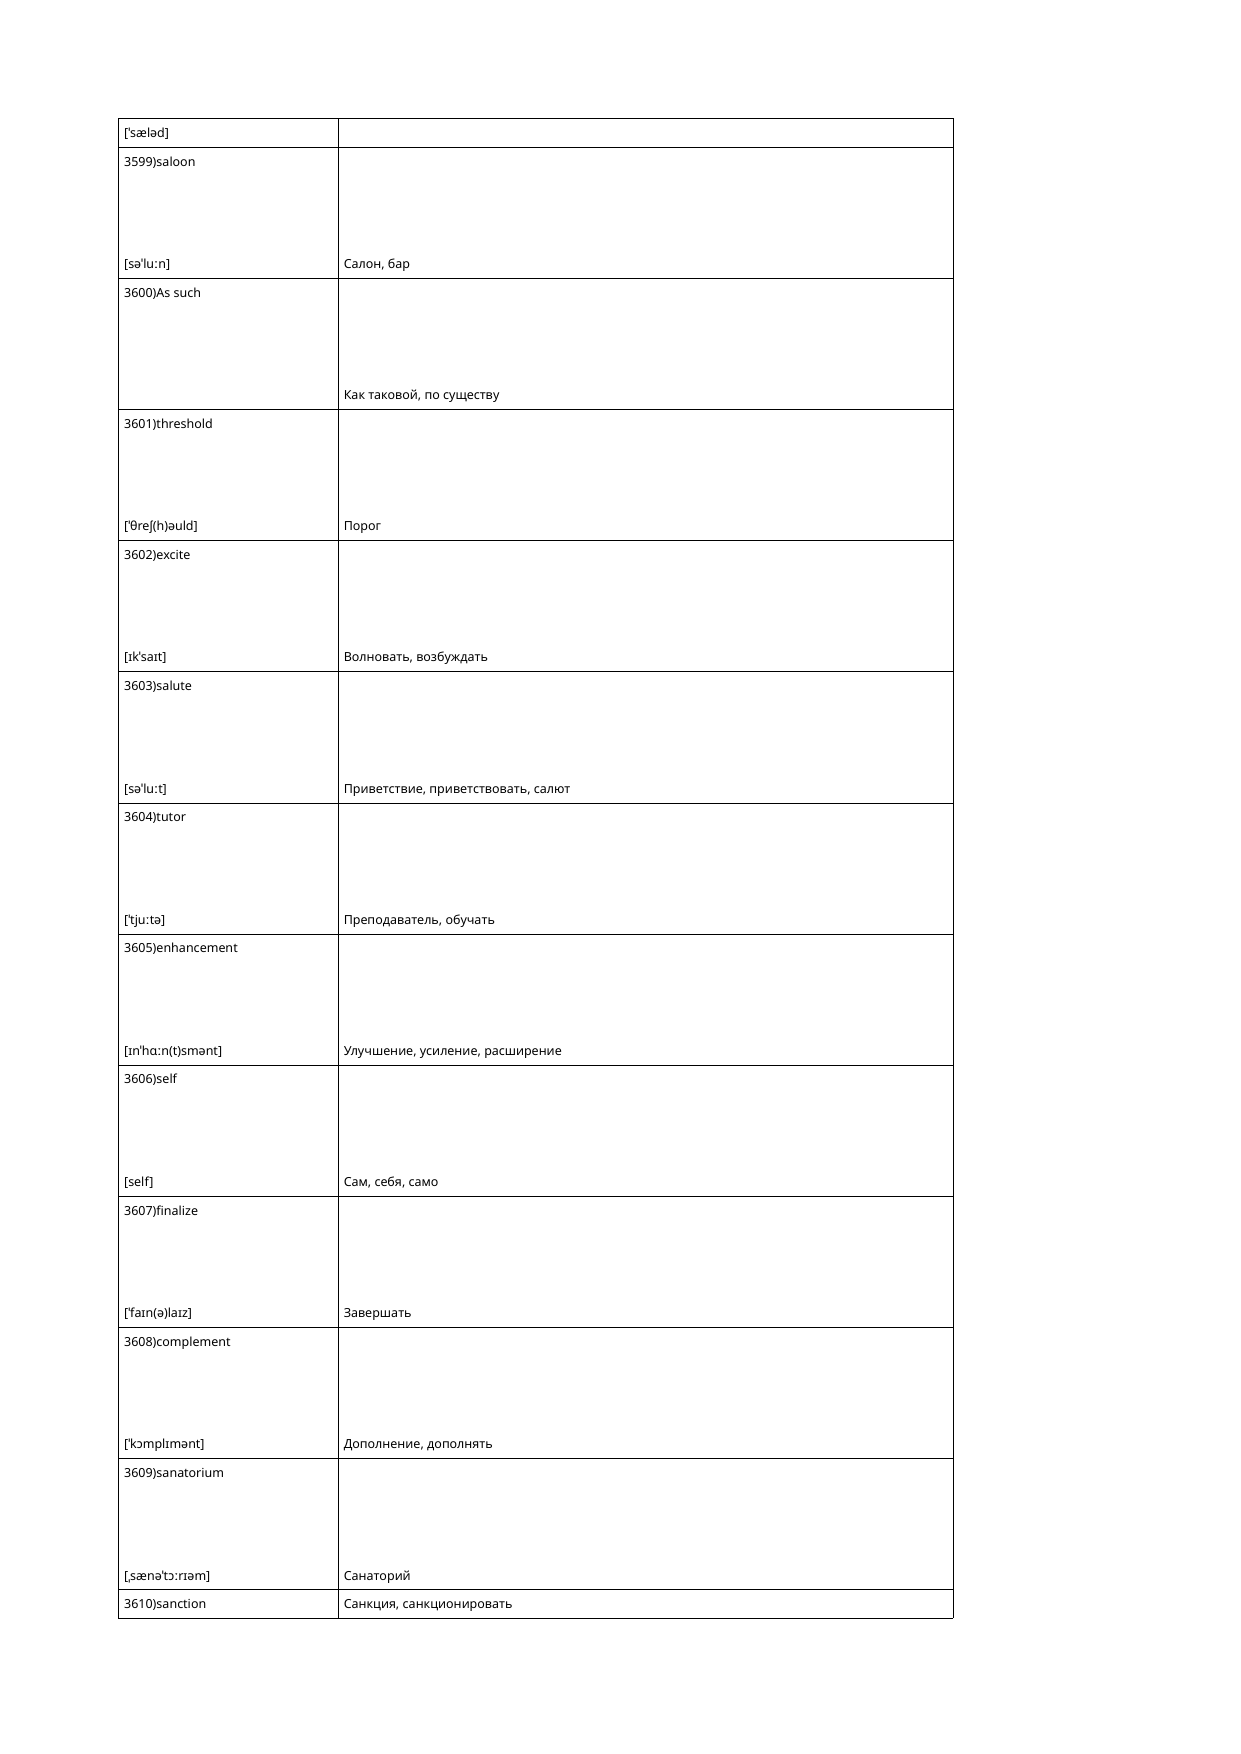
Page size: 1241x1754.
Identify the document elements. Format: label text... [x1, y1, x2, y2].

table_cell Сам, себя, само [339, 1066, 953, 1196]
table_cell Приветствие, приветствовать, салют [339, 672, 953, 802]
table_cell 3602)excite [ɪkˈsaɪt] [119, 541, 338, 671]
table_cell Преподаватель, обучать [339, 804, 953, 934]
table_cell [339, 119, 953, 147]
table_cell [ˈsæləd] [119, 119, 338, 147]
table_cell 3604)tutor [ˈtjuːtə] [119, 804, 338, 934]
table_cell Санкция, санкционировать [339, 1590, 953, 1618]
table_cell 3605)enhancement [ɪnˈhɑːn(t)smənt] [119, 935, 338, 1065]
table_cell 3603)salute [səˈluːt] [119, 672, 338, 802]
table_cell 3609)sanatorium [ˌsænəˈtɔːrɪəm] [119, 1459, 338, 1589]
table_cell 3608)complement [ˈkɔmplɪmənt] [119, 1328, 338, 1458]
table_cell 3607)finalize [ˈfaɪn(ə)laɪz] [119, 1197, 338, 1327]
table_cell Порог [339, 410, 953, 540]
table_cell 3599)saloon [səˈluːn] [119, 148, 338, 278]
table_cell Улучшение, усиление, расширение [339, 935, 953, 1065]
table_cell Волновать, возбуждать [339, 541, 953, 671]
table_cell 3601)threshold [ˈθreʃ(h)əuld] [119, 410, 338, 540]
table_cell 3600)As such [119, 279, 338, 409]
table_cell Санаторий [339, 1459, 953, 1589]
table_cell Завершать [339, 1197, 953, 1327]
table_cell Салон, бар [339, 148, 953, 278]
table_cell 3606)self [self] [119, 1066, 338, 1196]
table_cell 3610)sanction [119, 1590, 338, 1618]
table_cell Дополнение, дополнять [339, 1328, 953, 1458]
table_cell Как таковой, по существу [339, 279, 953, 409]
